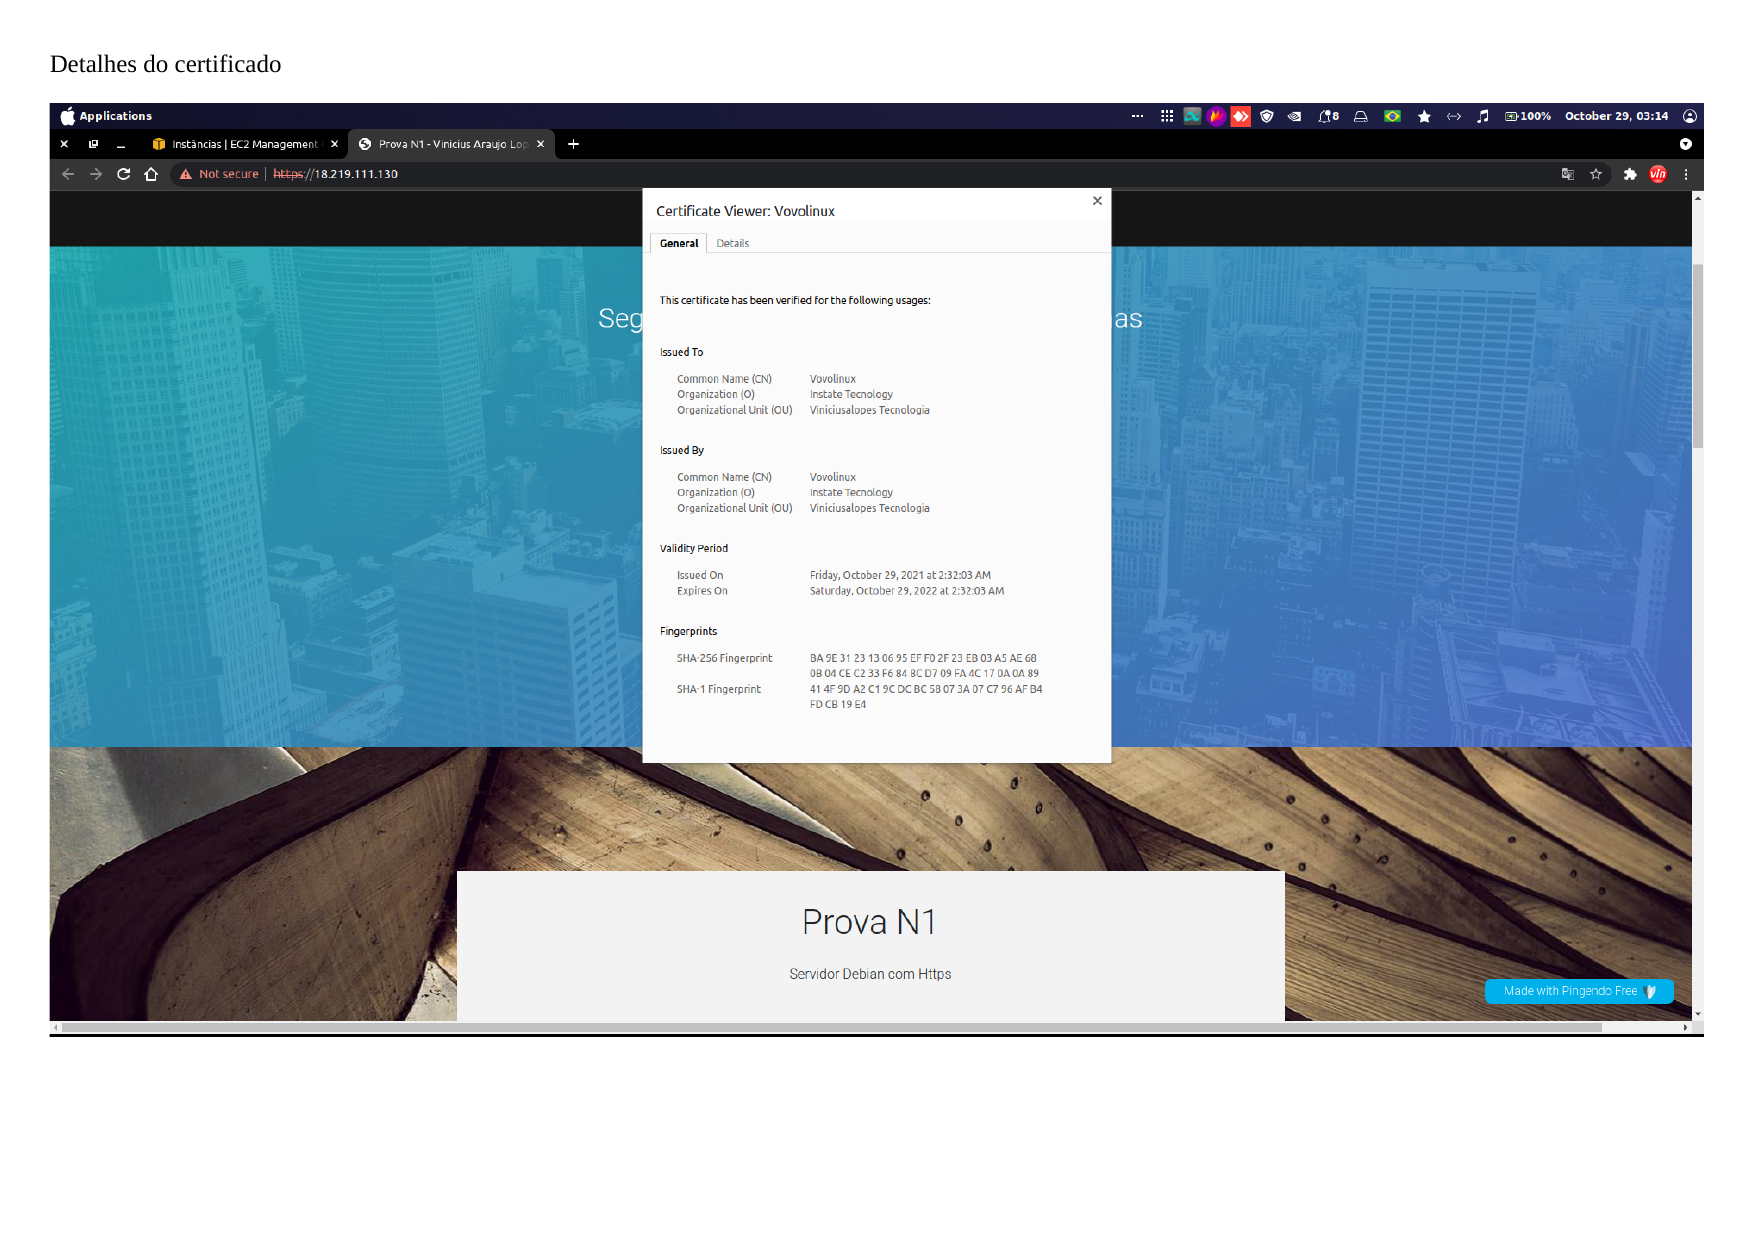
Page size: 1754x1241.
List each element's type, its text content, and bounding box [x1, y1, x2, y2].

picture [49, 103, 1704, 1037]
text Detalhes do certificado [49, 49, 1704, 78]
